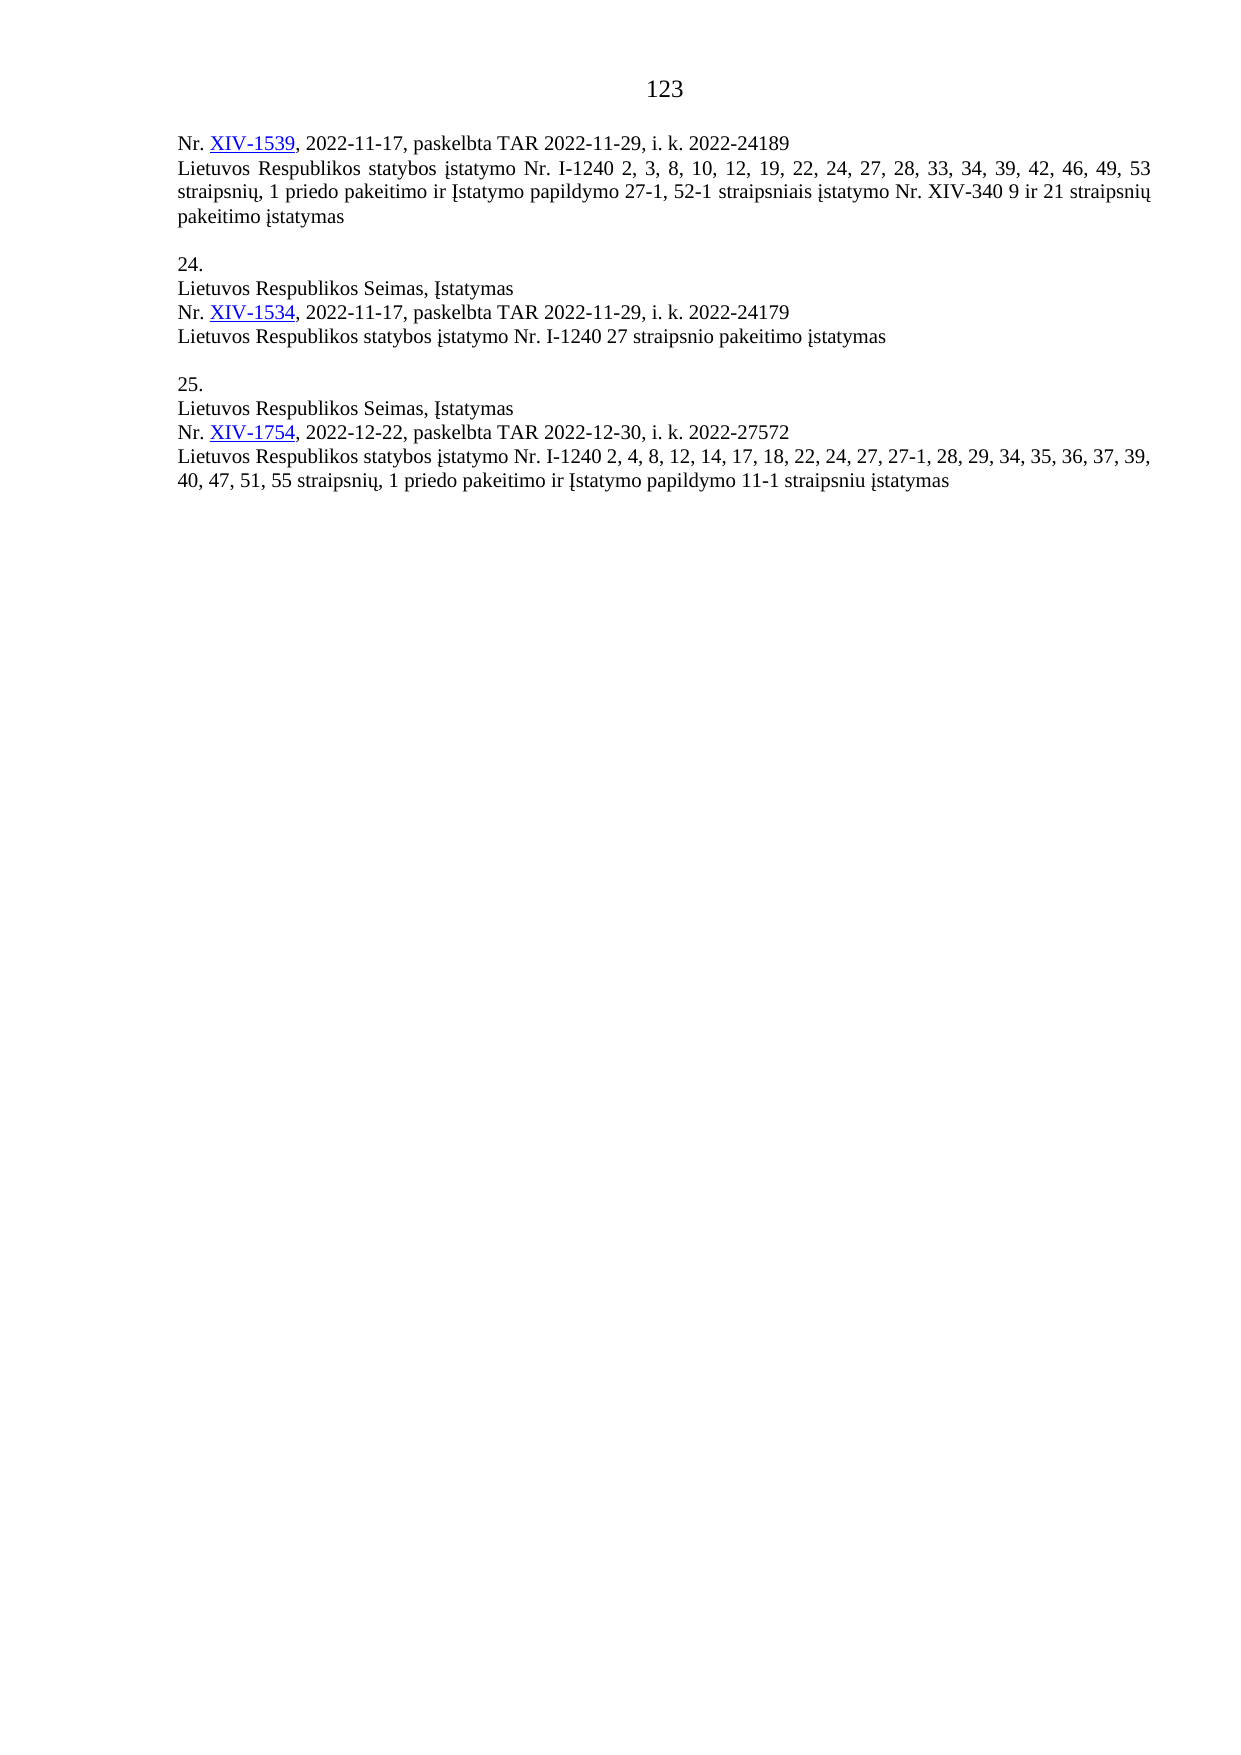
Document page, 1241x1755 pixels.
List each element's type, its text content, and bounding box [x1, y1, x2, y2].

text 25. [177, 372, 1152, 396]
text 24. [177, 252, 1152, 276]
text Nr. XIV-1539, 2022-11-17, paskelbta TAR 2022-11-29, i. k. 2022-24189 [177, 131, 1152, 155]
text Nr. XIV-1534, 2022-11-17, paskelbta TAR 2022-11-29, i. k. 2022-24179 [177, 300, 1152, 324]
text Lietuvos Respublikos statybos įstatymo Nr. I-1240 2, 3, 8, 10, 12, 19, 22, 24, 27, 28, 33, 34, 39, 42, 46, 49, 53 straipsnių, 1 priedo pakeitimo ir Įstatymo papildymo 27-1, 52-1 straipsniais įstatymo Nr. XIV-340 9 ir 21 straipsnių pakeitimo įstatymas [177, 155, 1152, 228]
text Lietuvos Respublikos Seimas, Įstatymas [177, 276, 1152, 300]
text Lietuvos Respublikos Seimas, Įstatymas [177, 396, 1152, 420]
text Lietuvos Respublikos statybos įstatymo Nr. I-1240 27 straipsnio pakeitimo įstatymas [177, 324, 1152, 348]
text Lietuvos Respublikos statybos įstatymo Nr. I-1240 2, 4, 8, 12, 14, 17, 18, 22, 24, 27, 27-1, 28, 29, 34, 35, 36, 37, 39, 40, 47, 51, 55 straipsnių, 1 priedo pakeitimo ir Įstatymo papildymo 11-1 straipsniu įstatymas [177, 444, 1152, 492]
text Nr. XIV-1754, 2022-12-22, paskelbta TAR 2022-12-30, i. k. 2022-27572 [177, 420, 1152, 444]
